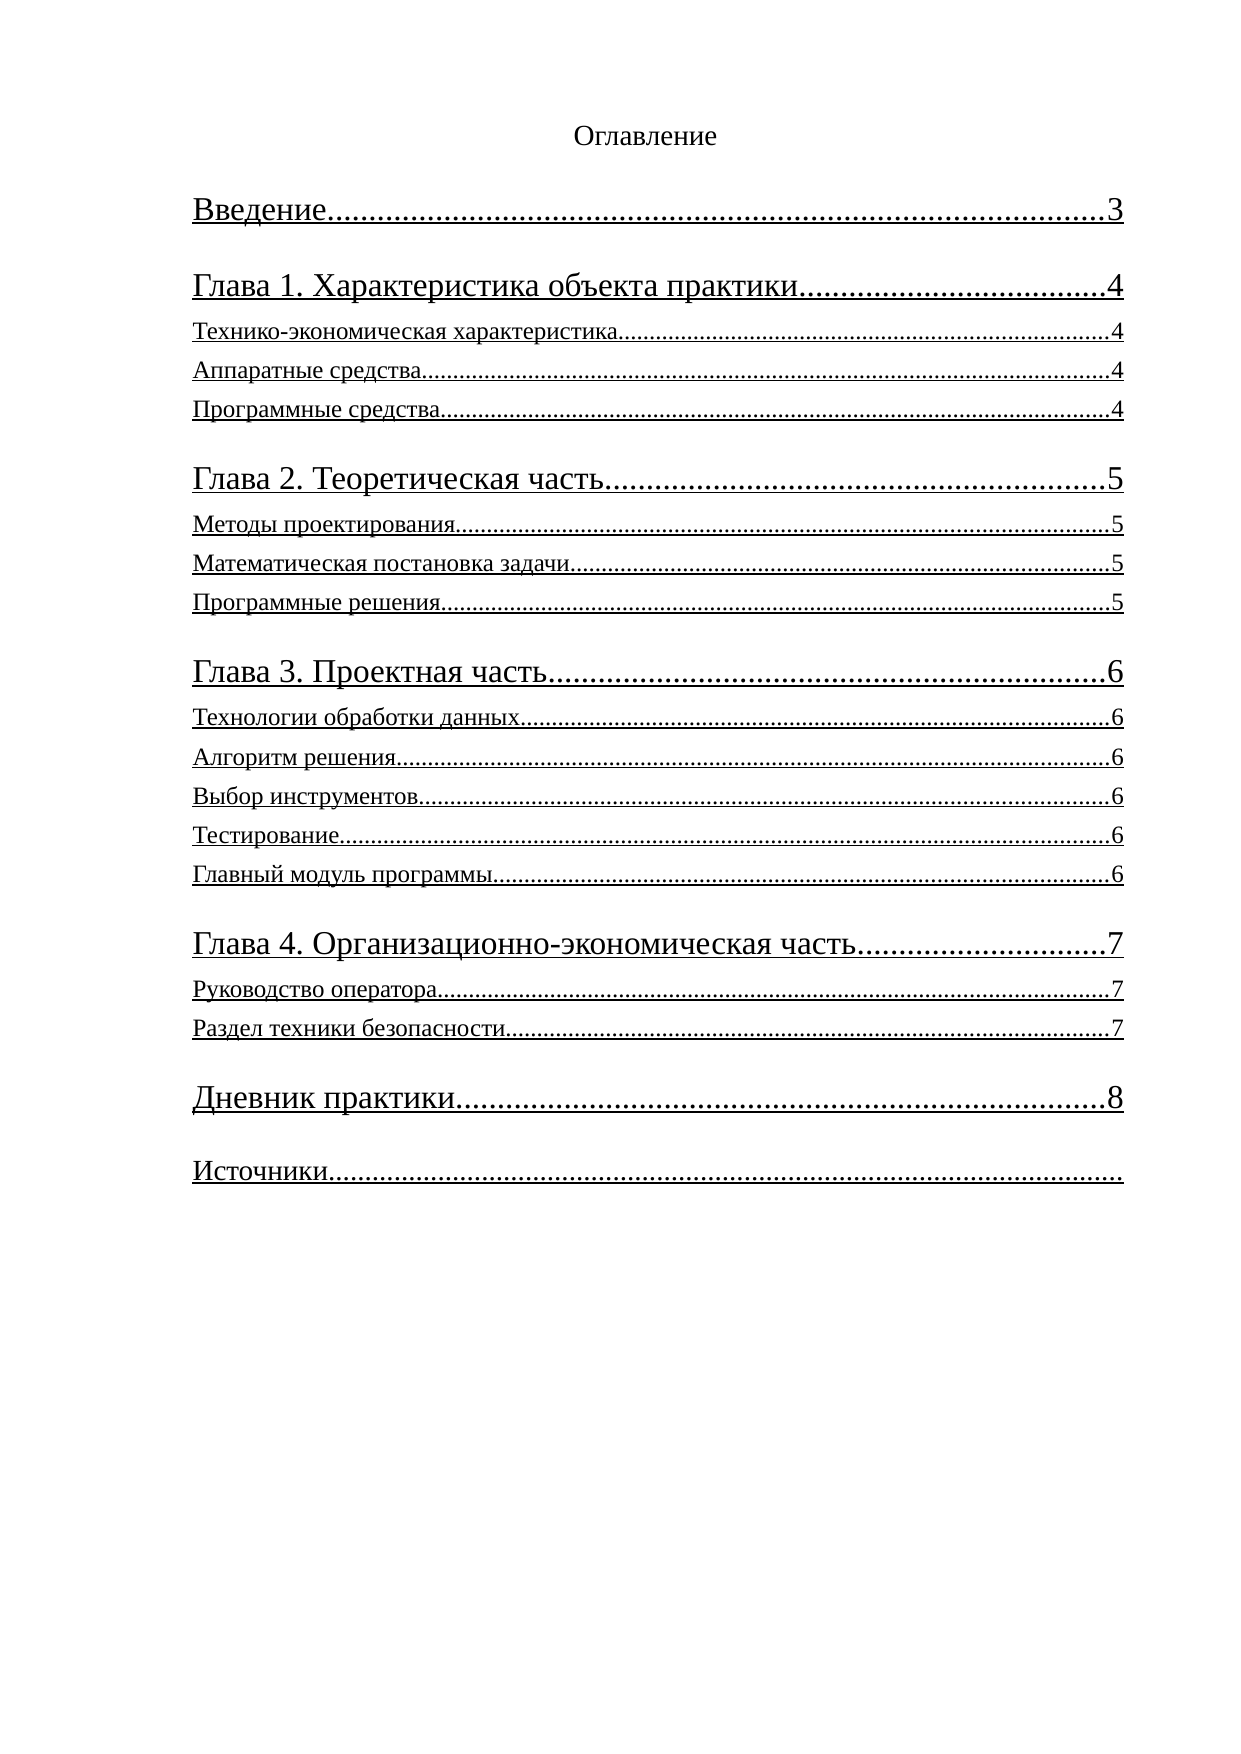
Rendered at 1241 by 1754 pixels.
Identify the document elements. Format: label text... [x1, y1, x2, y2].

text Алгоритм решения 6 [192, 742, 1123, 767]
text Аппаратные средства 4 [192, 355, 1123, 380]
text Выбор инструментов 6 [192, 781, 1123, 806]
text Программные средства 4 [192, 394, 1123, 419]
text Программные решения 5 [192, 587, 1123, 612]
text Глава 4. Организационно-экономическая часть 7 [192, 923, 1123, 957]
text Методы проектирования 5 [192, 509, 1123, 534]
text Главный модуль программы 6 [192, 859, 1123, 884]
text Источники [192, 1153, 1123, 1182]
text Глава 3. Проектная часть 6 [192, 652, 1123, 685]
text Технико-экономическая характеристика 4 [192, 316, 1123, 341]
text Тестирование 6 [192, 820, 1123, 845]
text [192, 493, 1123, 497]
text Руководство оператора 7 [192, 974, 1123, 999]
text [192, 958, 1123, 962]
text Раздел техники безопасности 7 [192, 1013, 1123, 1038]
text Введение 3 [192, 189, 1123, 222]
text Глава 2. Теоретическая часть 5 [192, 458, 1123, 492]
text Дневник практики 8 [192, 1077, 1123, 1111]
text Математическая постановка задачи 5 [192, 548, 1123, 573]
text Технологии обработки данных 6 [192, 702, 1123, 727]
text Глава 1. Характеристика объекта практики 4 [192, 265, 1123, 298]
subtitle Оглавление [167, 118, 1123, 152]
